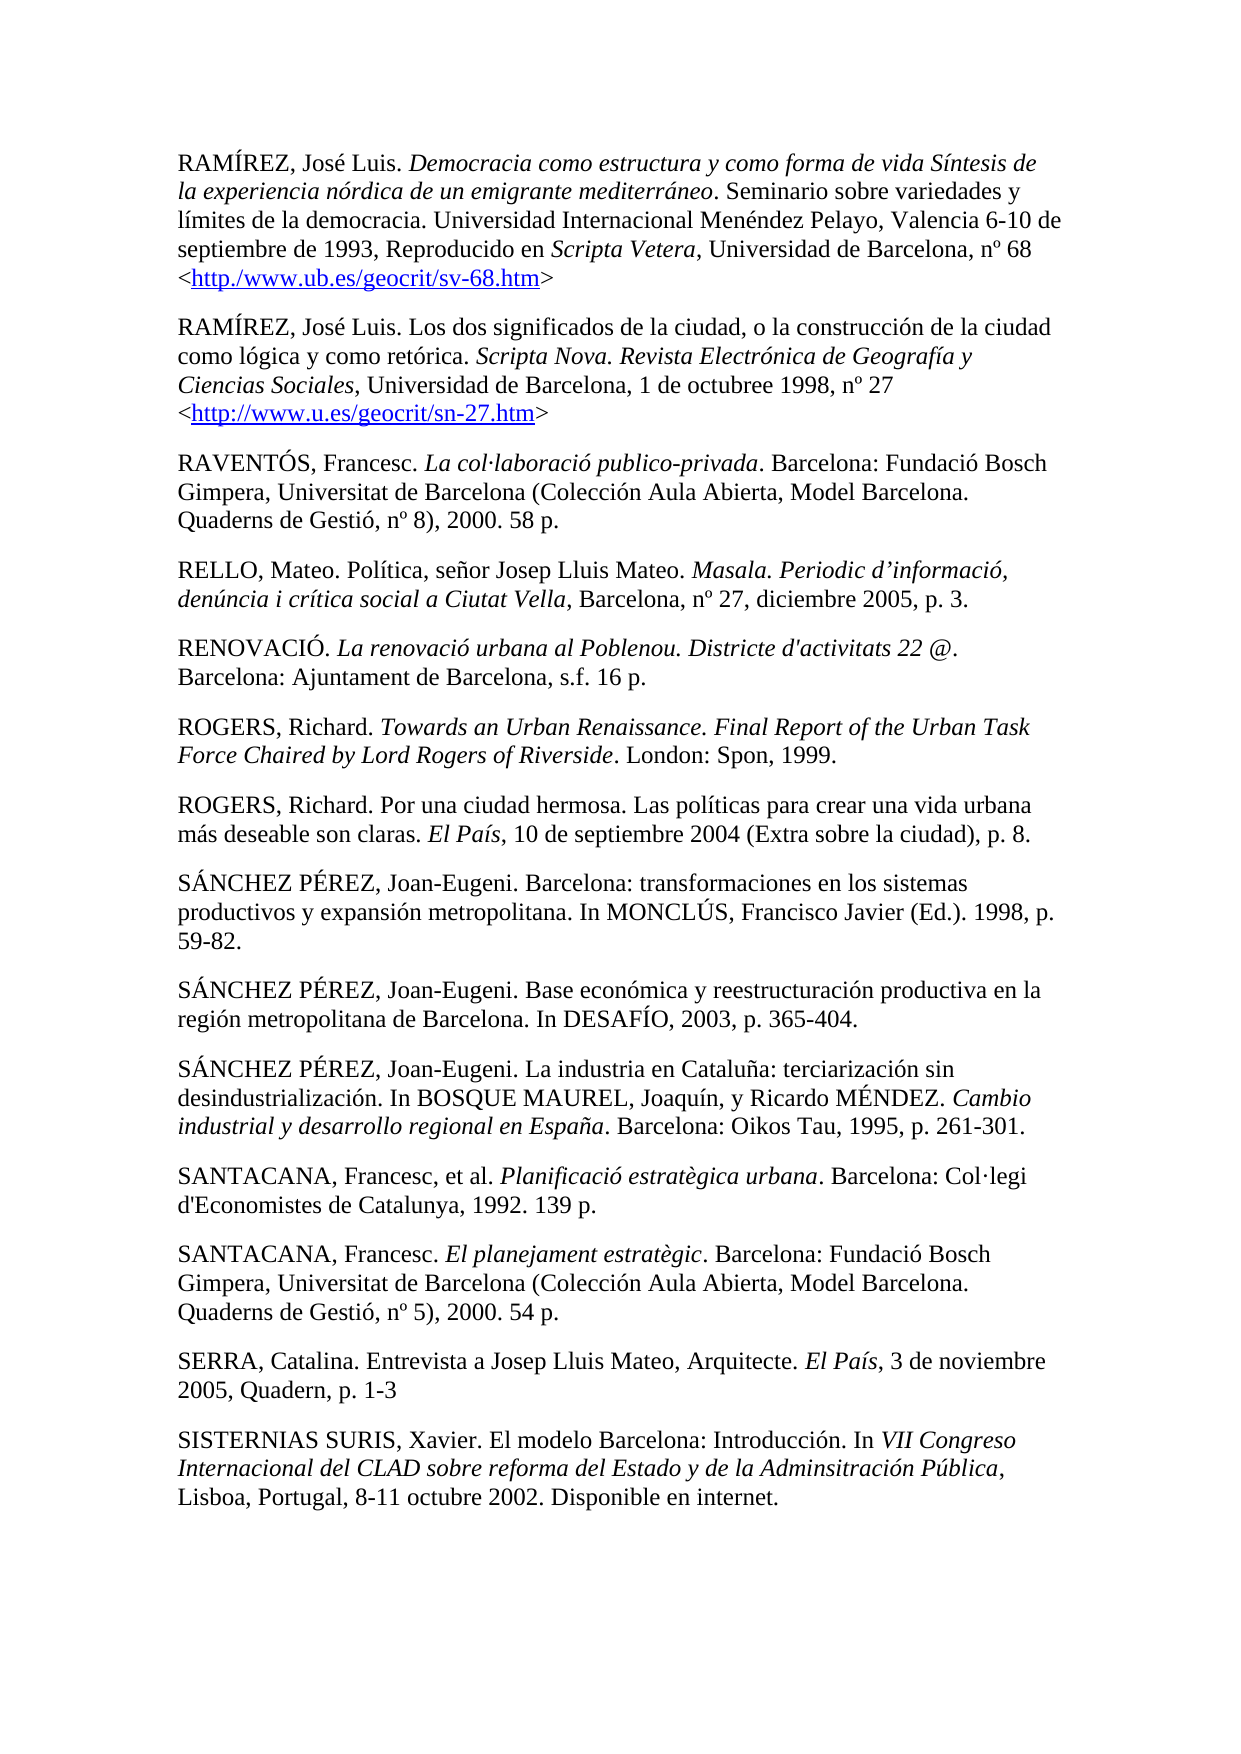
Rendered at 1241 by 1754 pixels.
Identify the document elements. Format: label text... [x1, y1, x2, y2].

text RAMÍREZ, José Luis. Democracia como estructura y como forma de vida Síntesis de la experiencia nórdica de un emigrante mediterráneo. Seminario sobre variedades y límites de la democracia. Universidad Internacional Menéndez Pelayo, Valencia 6-10 de septiembre de 1993, Reproducido en Scripta Vetera, Universidad de Barcelona, nº 68 <http./www.ub.es/geocrit/sv-68.htm> [177, 148, 1063, 291]
text SÁNCHEZ PÉREZ, Joan-Eugeni. Barcelona: transformaciones en los sistemas productivos y expansión metropolitana. In MONCLÚS, Francisco Javier (Ed.). 1998, p. 59-82. [177, 868, 1063, 955]
text SERRA, Catalina. Entrevista a Josep Lluis Mateo, Arquitecte. El País, 3 de noviembre 2005, Quadern, p. 1-3 [177, 1346, 1063, 1404]
text RELLO, Mateo. Política, señor Josep Lluis Mateo. Masala. Periodic d’informació, denúncia i crítica social a Ciutat Vella, Barcelona, nº 27, diciembre 2005, p. 3. [177, 555, 1063, 613]
text RAVENTÓS, Francesc. La col·laboració publico-privada. Barcelona: Fundació Bosch Gimpera, Universitat de Barcelona (Colección Aula Abierta, Model Barcelona. Quaderns de Gestió, nº 8), 2000. 58 p. [177, 448, 1063, 534]
text SANTACANA, Francesc, et al. Planificació estratègica urbana. Barcelona: Col·legi d'Economistes de Catalunya, 1992. 139 p. [177, 1161, 1063, 1218]
text SANTACANA, Francesc. El planejament estratègic. Barcelona: Fundació Bosch Gimpera, Universitat de Barcelona (Colección Aula Abierta, Model Barcelona. Quaderns de Gestió, nº 5), 2000. 54 p. [177, 1239, 1063, 1326]
text ROGERS, Richard. Por una ciudad hermosa. Las políticas para crear una vida urbana más deseable son claras. El País, 10 de septiembre 2004 (Extra sobre la ciudad), p. 8. [177, 790, 1063, 848]
text ROGERS, Richard. Towards an Urban Renaissance. Final Report of the Urban Task Force Chaired by Lord Rogers of Riverside. London: Spon, 1999. [177, 712, 1063, 769]
text SÁNCHEZ PÉREZ, Joan-Eugeni. Base económica y reestructuración productiva en la región metropolitana de Barcelona. In DESAFÍO, 2003, p. 365-404. [177, 976, 1063, 1033]
text RAMÍREZ, José Luis. Los dos significados de la ciudad, o la construcción de la ciudad como lógica y como retórica. Scripta Nova. Revista Electrónica de Geografía y Ciencias Sociales, Universidad de Barcelona, 1 de octubree 1998, nº 27 <http://www.u.es/geocrit/sn-27.htm> [177, 312, 1063, 427]
text SÁNCHEZ PÉREZ, Joan-Eugeni. La industria en Cataluña: terciarización sin desindustrialización. In BOSQUE MAUREL, Joaquín, y Ricardo MÉNDEZ. Cambio industrial y desarrollo regional en España. Barcelona: Oikos Tau, 1995, p. 261-301. [177, 1054, 1063, 1140]
text RENOVACIÓ. La renovació urbana al Poblenou. Districte d'activitats 22 @. Barcelona: Ajuntament de Barcelona, s.f. 16 p. [177, 633, 1063, 691]
text SISTERNIAS SURIS, Xavier. El modelo Barcelona: Introducción. In VII Congreso Internacional del CLAD sobre reforma del Estado y de la Adminsitración Pública, Lisboa, Portugal, 8-11 octubre 2002. Disponible en internet. [177, 1425, 1063, 1511]
